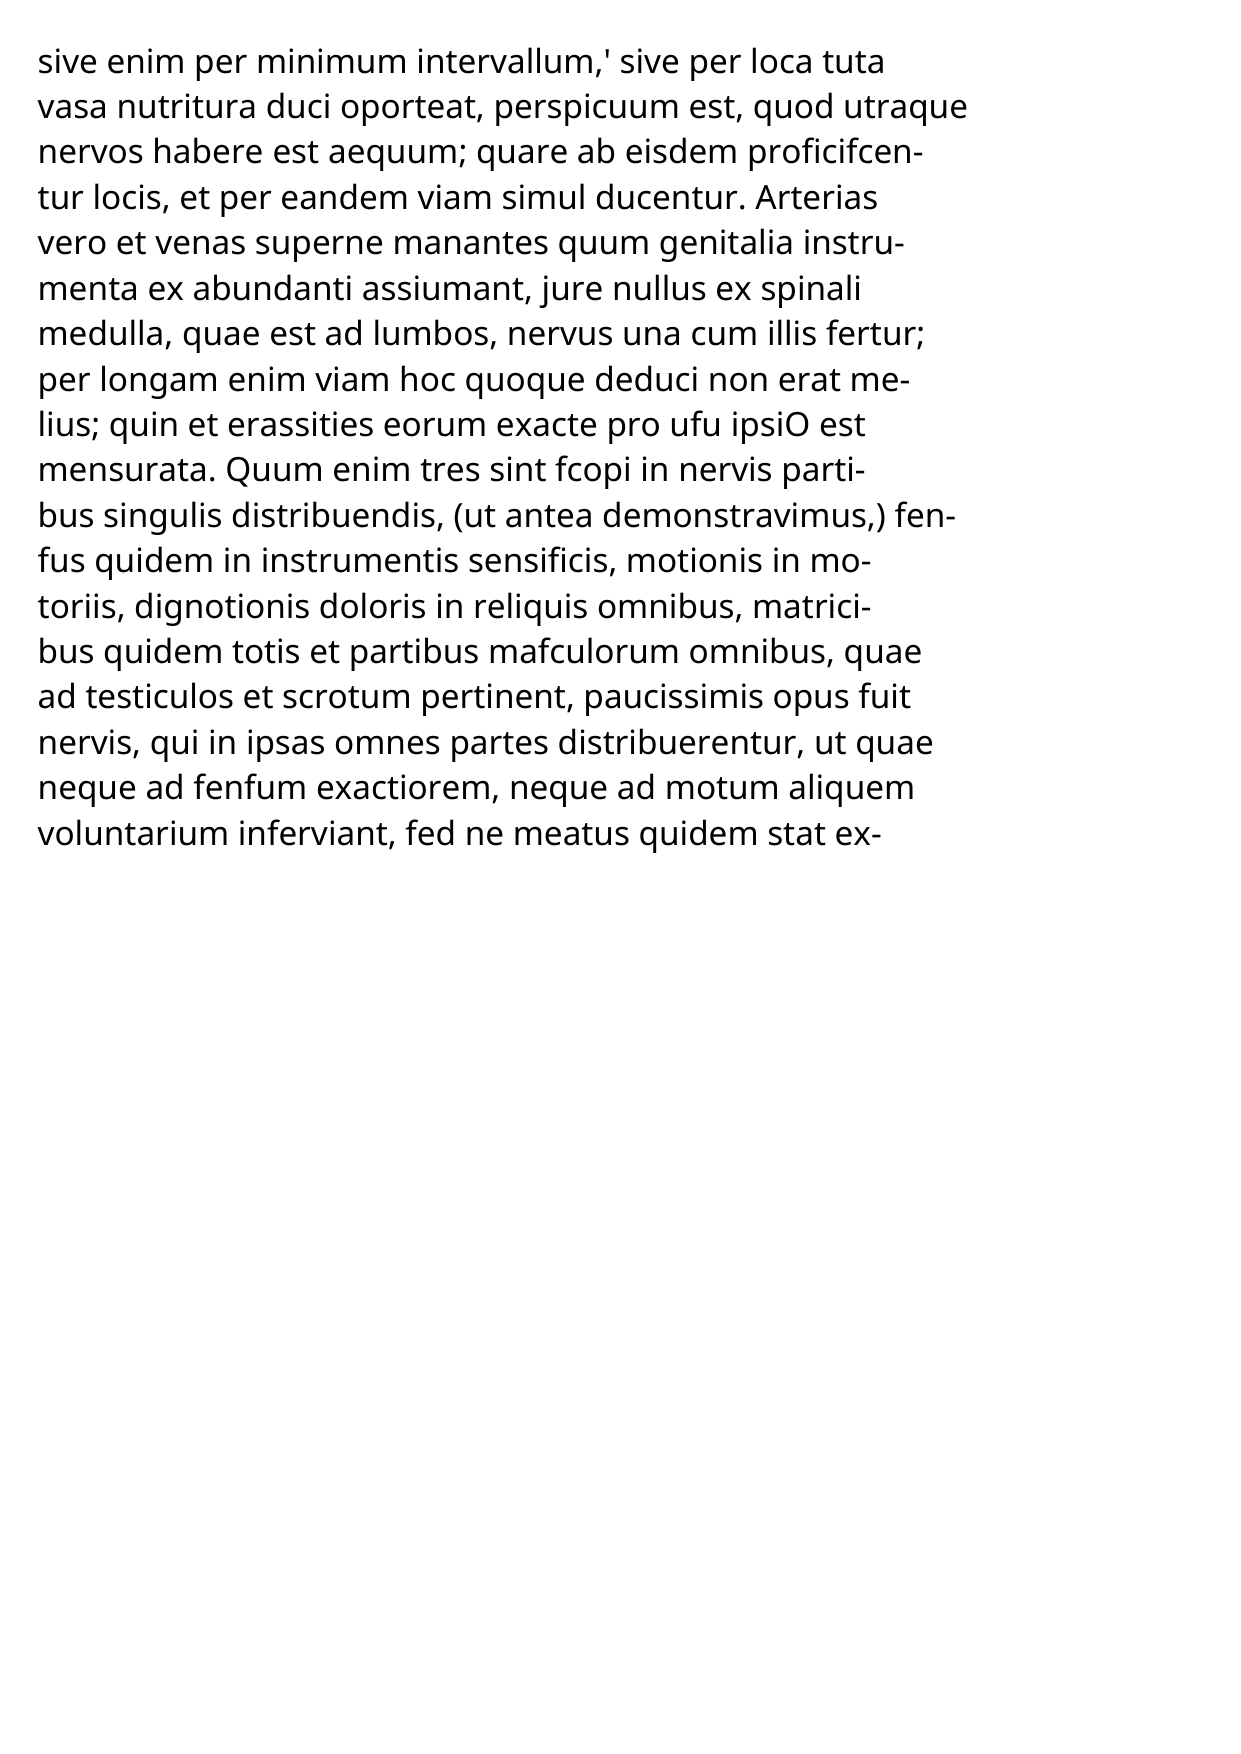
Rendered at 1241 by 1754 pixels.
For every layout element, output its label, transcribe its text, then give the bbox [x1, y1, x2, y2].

text sive enim per minimum intervallum,' sive per loca tuta vasa nutritura duci oporteat, perspicuum est, quod utraque nervos habere est aequum; quare ab eisdem proficifcen- tur locis, et per eandem viam simul ducentur. Arterias vero et venas superne manantes quum genitalia instru- menta ex abundanti assiumant, jure nullus ex spinali medulla, quae est ad lumbos, nervus una cum illis fertur; per longam enim viam hoc quoque deduci non erat me- lius; quin et erassities eorum exacte pro ufu ipsiO est mensurata. Quum enim tres sint fcopi in nervis parti- bus singulis distribuendis, (ut antea demonstravimus,) fen- fus quidem in instrumentis sensificis, motionis in mo- toriis, dignotionis doloris in reliquis omnibus, matrici- bus quidem totis et partibus mafculorum omnibus, quae ad testiculos et scrotum pertinent, paucissimis opus fuit nervis, qui in ipsas omnes partes distribuerentur, ut quae neque ad fenfum exactiorem, neque ad motum aliquem voluntarium inferviant, fed ne meatus quidem stat ex- [37, 37, 1203, 855]
